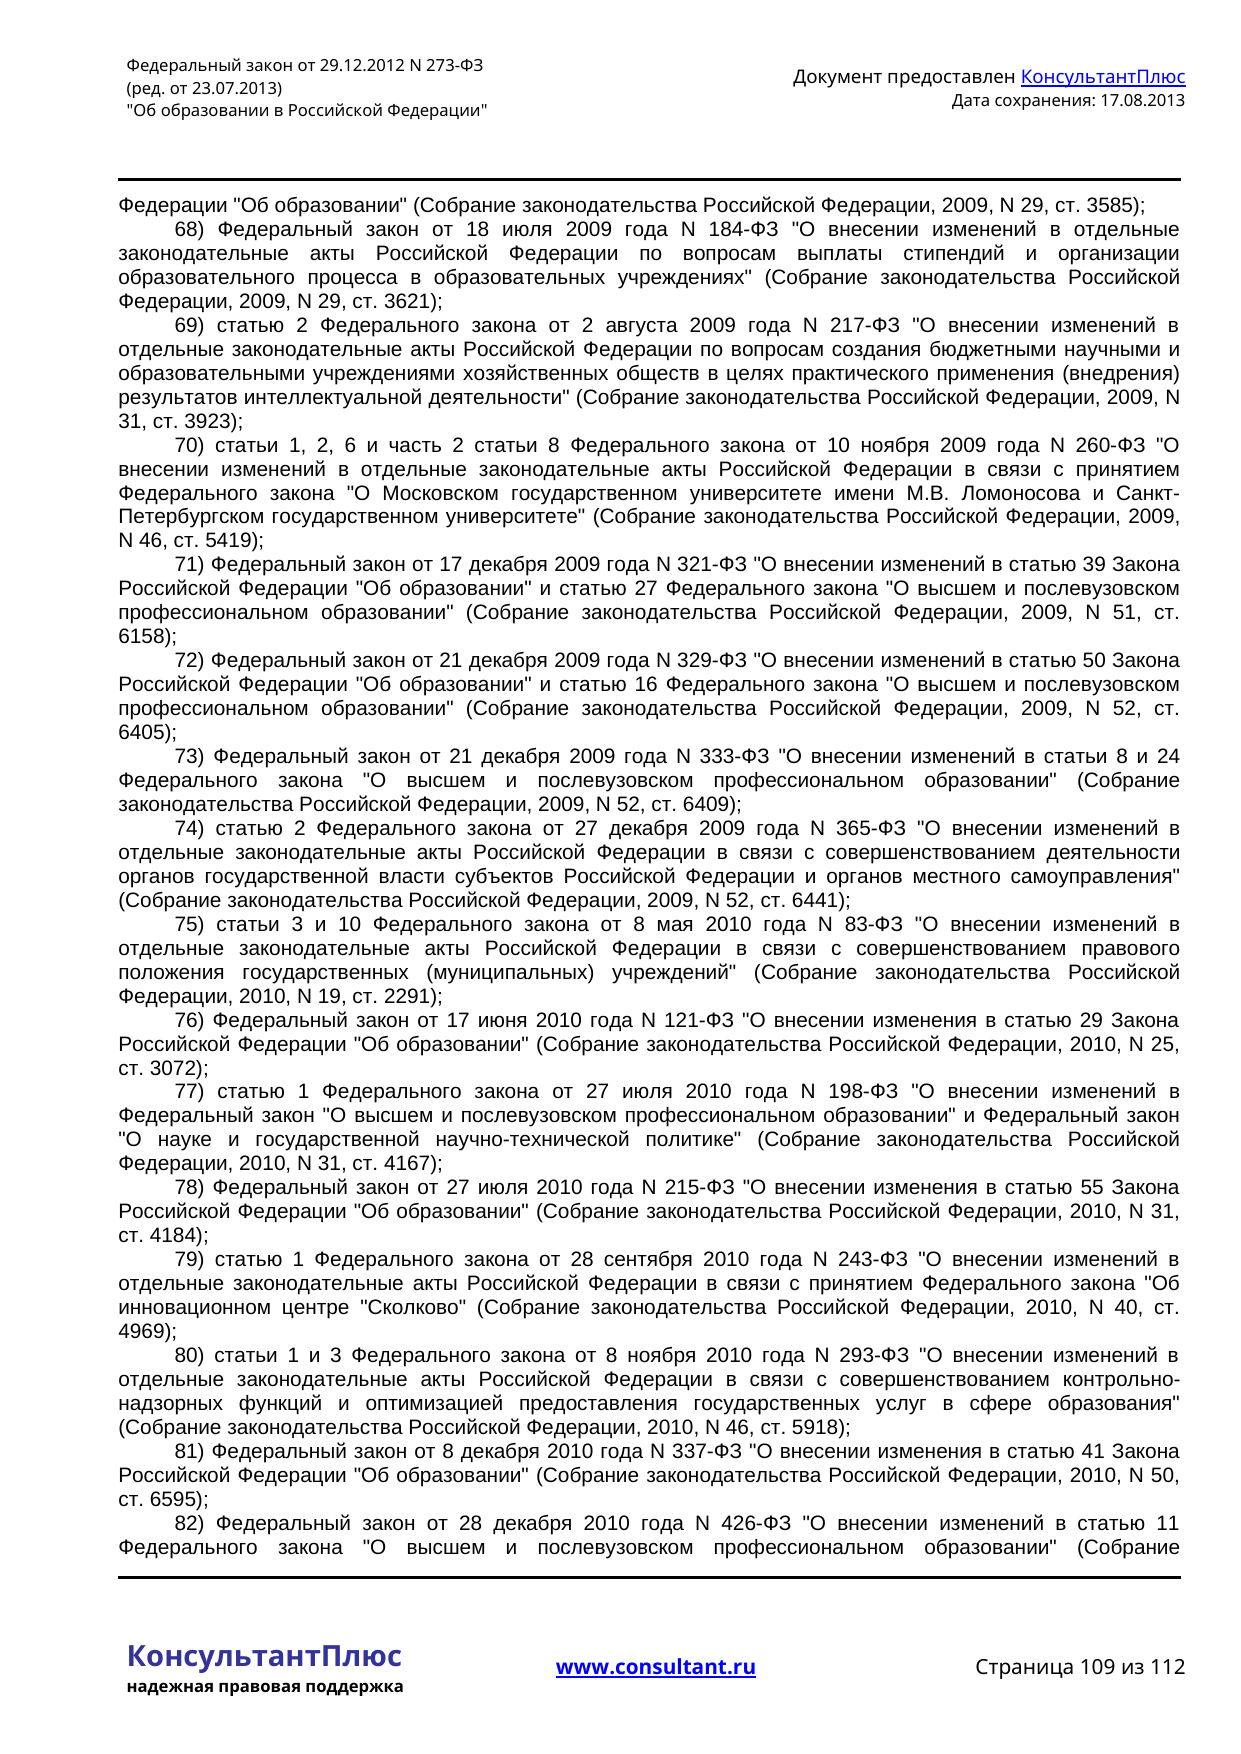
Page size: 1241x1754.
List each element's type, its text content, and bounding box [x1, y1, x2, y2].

text 68) Федеральный закон от 18 июля 2009 года N 184-ФЗ "О внесении изменений в отдельные законодательные акты Российской Федерации по вопросам выплаты стипендий и организации образовательного процесса в образовательных учреждениях" (Собрание законодательства Российской Федерации, 2009, N 29, ст. 3621); [118, 217, 1181, 313]
text 77) статью 1 Федерального закона от 27 июля 2010 года N 198-ФЗ "О внесении изменений в Федеральный закон "О высшем и послевузовском профессиональном образовании" и Федеральный закон "О науке и государственной научно-технической политике" (Собрание законодательства Российской Федерации, 2010, N 31, ст. 4167); [118, 1079, 1181, 1175]
text 81) Федеральный закон от 8 декабря 2010 года N 337-ФЗ "О внесении изменения в статью 41 Закона Российской Федерации "Об образовании" (Собрание законодательства Российской Федерации, 2010, N 50, ст. 6595); [118, 1439, 1181, 1511]
text 70) статьи 1, 2, 6 и часть 2 статьи 8 Федерального закона от 10 ноября 2009 года N 260-ФЗ "О внесении изменений в отдельные законодательные акты Российской Федерации в связи с принятием Федерального закона "О Московском государственном университете имени М.В. Ломоносова и Санкт-Петербургском государственном университете" (Собрание законодательства Российской Федерации, 2009, N 46, ст. 5419); [118, 432, 1181, 552]
text 82) Федеральный закон от 28 декабря 2010 года N 426-ФЗ "О внесении изменений в статью 11 Федерального закона "О высшем и послевузовском профессиональном образовании" (Собрание [118, 1511, 1181, 1558]
text 80) статьи 1 и 3 Федерального закона от 8 ноября 2010 года N 293-ФЗ "О внесении изменений в отдельные законодательные акты Российской Федерации в связи с совершенствованием контрольно-надзорных функций и оптимизацией предоставления государственных услуг в сфере образования" (Собрание законодательства Российской Федерации, 2010, N 46, ст. 5918); [118, 1343, 1181, 1439]
text 74) статью 2 Федерального закона от 27 декабря 2009 года N 365-ФЗ "О внесении изменений в отдельные законодательные акты Российской Федерации в связи с совершенствованием деятельности органов государственной власти субъектов Российской Федерации и органов местного самоуправления" (Собрание законодательства Российской Федерации, 2009, N 52, ст. 6441); [118, 816, 1181, 912]
text 71) Федеральный закон от 17 декабря 2009 года N 321-ФЗ "О внесении изменений в статью 39 Закона Российской Федерации "Об образовании" и статью 27 Федерального закона "О высшем и послевузовском профессиональном образовании" (Собрание законодательства Российской Федерации, 2009, N 51, ст. 6158); [118, 552, 1181, 648]
text 79) статью 1 Федерального закона от 28 сентября 2010 года N 243-ФЗ "О внесении изменений в отдельные законодательные акты Российской Федерации в связи с принятием Федерального закона "Об инновационном центре "Сколково" (Собрание законодательства Российской Федерации, 2010, N 40, ст. 4969); [118, 1247, 1181, 1343]
text Федерации "Об образовании" (Собрание законодательства Российской Федерации, 2009, N 29, ст. 3585); [118, 193, 1181, 217]
text 69) статью 2 Федерального закона от 2 августа 2009 года N 217-ФЗ "О внесении изменений в отдельные законодательные акты Российской Федерации по вопросам создания бюджетными научными и образовательными учреждениями хозяйственных обществ в целях практического применения (внедрения) результатов интеллектуальной деятельности" (Собрание законодательства Российской Федерации, 2009, N 31, ст. 3923); [118, 313, 1181, 432]
text 75) статьи 3 и 10 Федерального закона от 8 мая 2010 года N 83-ФЗ "О внесении изменений в отдельные законодательные акты Российской Федерации в связи с совершенствованием правового положения государственных (муниципальных) учреждений" (Собрание законодательства Российской Федерации, 2010, N 19, ст. 2291); [118, 912, 1181, 1007]
text 76) Федеральный закон от 17 июня 2010 года N 121-ФЗ "О внесении изменения в статью 29 Закона Российской Федерации "Об образовании" (Собрание законодательства Российской Федерации, 2010, N 25, ст. 3072); [118, 1007, 1181, 1079]
text 73) Федеральный закон от 21 декабря 2009 года N 333-ФЗ "О внесении изменений в статьи 8 и 24 Федерального закона "О высшем и послевузовском профессиональном образовании" (Собрание законодательства Российской Федерации, 2009, N 52, ст. 6409); [118, 744, 1181, 816]
text 72) Федеральный закон от 21 декабря 2009 года N 329-ФЗ "О внесении изменений в статью 50 Закона Российской Федерации "Об образовании" и статью 16 Федерального закона "О высшем и послевузовском профессиональном образовании" (Собрание законодательства Российской Федерации, 2009, N 52, ст. 6405); [118, 648, 1181, 744]
text 78) Федеральный закон от 27 июля 2010 года N 215-ФЗ "О внесении изменения в статью 55 Закона Российской Федерации "Об образовании" (Собрание законодательства Российской Федерации, 2010, N 31, ст. 4184); [118, 1175, 1181, 1247]
